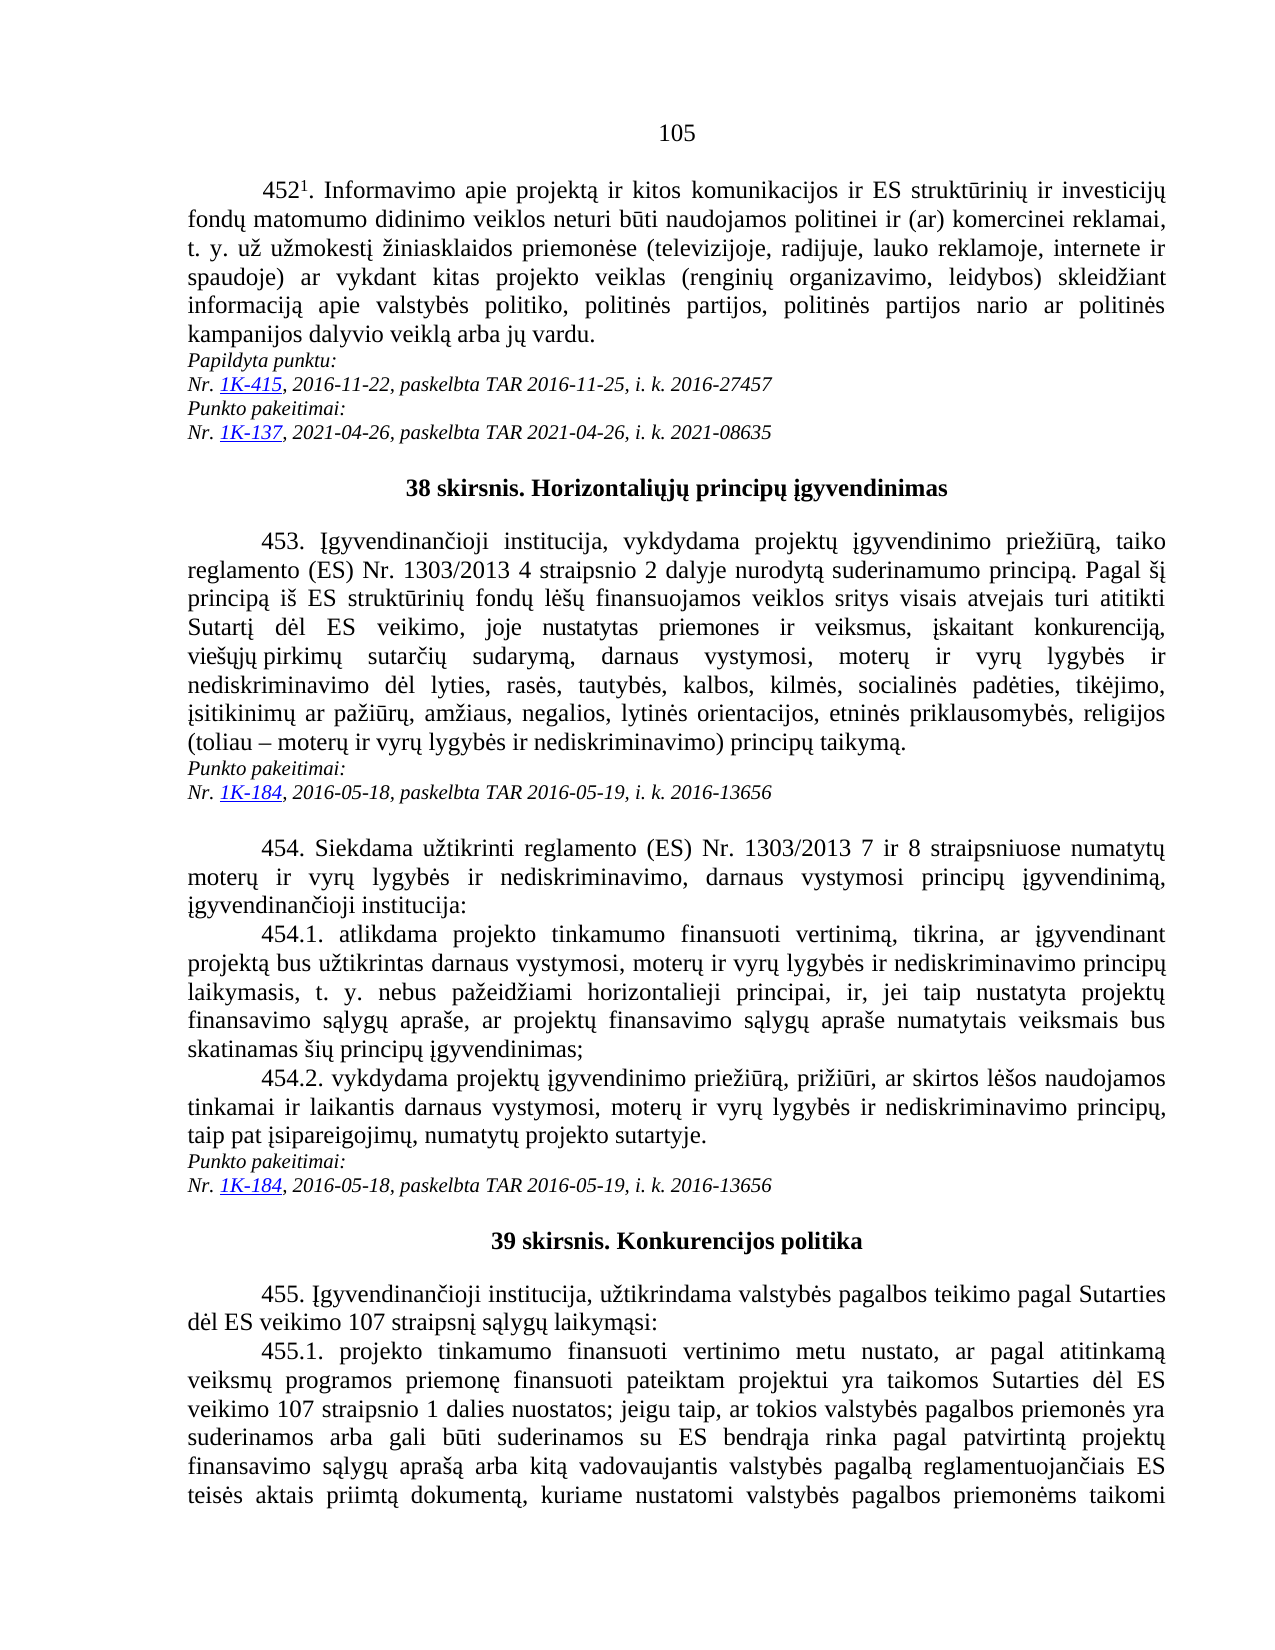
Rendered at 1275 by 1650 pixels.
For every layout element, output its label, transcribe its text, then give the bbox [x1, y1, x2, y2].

text 454.1. atlikdama projekto tinkamumo finansuoti vertinimą, tikrina, ar įgyvendinant projektą bus užtikrintas darnaus vystymosi, moterų ir vyrų lygybės ir nediskriminavimo principų laikymasis, t. y. nebus pažeidžiami horizontalieji principai, ir, jei taip nustatyta projektų finansavimo sąlygų apraše, ar projektų finansavimo sąlygų apraše numatytais veiksmais bus skatinamas šių principų įgyvendinimas; [187, 919, 1167, 1063]
text 454.2. vykdydama projektų įgyvendinimo priežiūrą, prižiūri, ar skirtos lėšos naudojamos tinkamai ir laikantis darnaus vystymosi, moterų ir vyrų lygybės ir nediskriminavimo principų, taip pat įsipareigojimų, numatytų projekto sutartyje. [187, 1063, 1167, 1149]
text 454. Siekdama užtikrinti reglamento (ES) Nr. 1303/2013 7 ir 8 straipsniuose numatytų moterų ir vyrų lygybės ir nediskriminavimo, darnaus vystymosi principų įgyvendinimą, įgyvendinančioji institucija: [187, 833, 1167, 919]
text Punkto pakeitimai: [187, 1149, 1167, 1173]
text 4521. Informavimo apie projektą ir kitos komunikacijos ir ES struktūrinių ir investicijų fondų matomumo didinimo veiklos neturi būti naudojamos politinei ir (ar) komercinei reklamai, t. y. už užmokestį žiniasklaidos priemonėse (televizijoje, radijuje, lauko reklamoje, internete ir spaudoje) ar vykdant kitas projekto veiklas (renginių organizavimo, leidybos) skleidžiant informaciją apie valstybės politiko, politinės partijos, politinės partijos nario ar politinės kampanijos dalyvio veiklą arba jų vardu. [187, 176, 1167, 348]
subtitle 39 skirsnis. Konkurencijos politika [246, 1226, 1107, 1255]
subtitle 38 skirsnis. Horizontaliųjų principų įgyvendinimas [246, 473, 1107, 502]
text Papildyta punktu: [187, 348, 1167, 372]
text Nr. 1K-184, 2016-05-18, paskelbta TAR 2016-05-19, i. k. 2016-13656 [187, 1173, 1167, 1197]
text 455.1. projekto tinkamumo finansuoti vertinimo metu nustato, ar pagal atitinkamą veiksmų programos priemonę finansuoti pateiktam projektui yra taikomos Sutarties dėl ES veikimo 107 straipsnio 1 dalies nuostatos; jeigu taip, ar tokios valstybės pagalbos priemonės yra suderinamos arba gali būti suderinamos su ES bendrąja rinka pagal patvirtintą projektų finansavimo sąlygų aprašą arba kitą vadovaujantis valstybės pagalbą reglamentuojančiais ES teisės aktais priimtą dokumentą, kuriame nustatomi valstybės pagalbos priemonėms taikomi [187, 1336, 1167, 1509]
text Nr. 1K-137, 2021-04-26, paskelbta TAR 2021-04-26, i. k. 2021-08635 [187, 420, 1167, 444]
text Punkto pakeitimai: [187, 756, 1167, 780]
text Punkto pakeitimai: [187, 396, 1167, 420]
text 455. Įgyvendinančioji institucija, užtikrindama valstybės pagalbos teikimo pagal Sutarties dėl ES veikimo 107 straipsnį sąlygų laikymąsi: [187, 1279, 1167, 1336]
text 453. Įgyvendinančioji institucija, vykdydama projektų įgyvendinimo priežiūrą, taiko reglamento (ES) Nr. 1303/2013 4 straipsnio 2 dalyje nurodytą suderinamumo principą. Pagal šį principą iš ES struktūrinių fondų lėšų finansuojamos veiklos sritys visais atvejais turi atitikti Sutartį dėl ES veikimo, joje nustatytas priemones ir veiksmus, įskaitant konkurenciją, viešųjų pirkimų sutarčių sudarymą, darnaus vystymosi, moterų ir vyrų lygybės ir nediskriminavimo dėl lyties, rasės, tautybės, kalbos, kilmės, socialinės padėties, tikėjimo, įsitikinimų ar pažiūrų, amžiaus, negalios, lytinės orientacijos, etninės priklausomybės, religijos (toliau – moterų ir vyrų lygybės ir nediskriminavimo) principų taikymą. [187, 526, 1167, 756]
text Nr. 1K-415, 2016-11-22, paskelbta TAR 2016-11-25, i. k. 2016-27457 [187, 372, 1167, 396]
text Nr. 1K-184, 2016-05-18, paskelbta TAR 2016-05-19, i. k. 2016-13656 [187, 780, 1167, 804]
